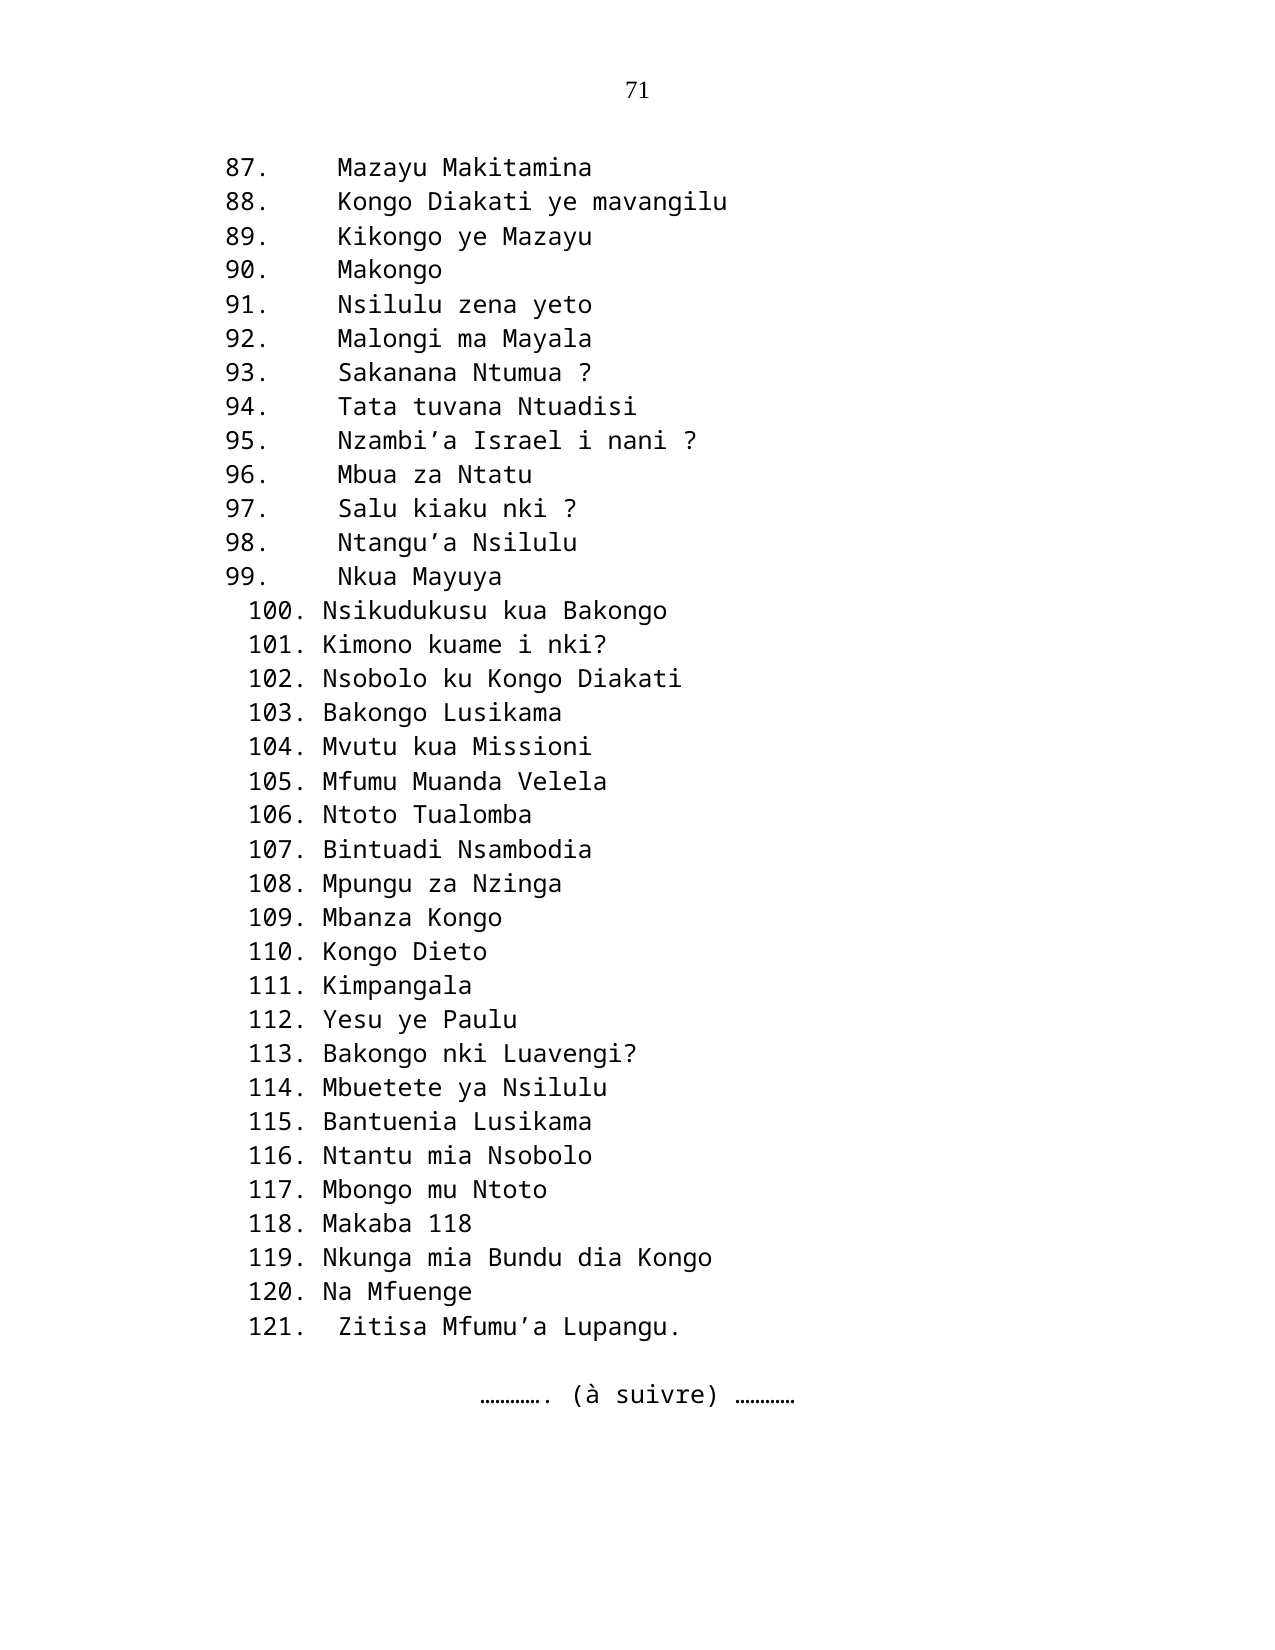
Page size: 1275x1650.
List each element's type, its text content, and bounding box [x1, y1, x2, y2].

list Nsilulu zena yeto [225, 286, 1087, 320]
text 102. Nsobolo ku Kongo Diakati [187, 661, 1087, 695]
list Sakanana Ntumua ? [225, 354, 1087, 388]
text …………. (à suivre) ………… [187, 1376, 1087, 1410]
text 101. Kimono kuame i nki? [187, 627, 1087, 661]
text 114. Mbuetete ya Nsilulu [187, 1070, 1087, 1104]
text 105. Mfumu Muanda Velela [187, 763, 1087, 797]
text 115. Bantuenia Lusikama [187, 1104, 1087, 1138]
text 110. Kongo Dieto [187, 933, 1087, 967]
list Kikongo ye Mazayu [225, 218, 1087, 252]
text 117. Mbongo mu Ntoto [187, 1172, 1087, 1206]
list Mazayu Makitamina [225, 150, 1087, 184]
text 118. Makaba 118 [187, 1206, 1087, 1240]
list Ntangu’a Nsilulu [225, 525, 1087, 559]
list Salu kiaku nki ? [225, 491, 1087, 525]
list Malongi ma Mayala [225, 320, 1087, 354]
text 109. Mbanza Kongo [187, 899, 1087, 933]
text 116. Ntantu mia Nsobolo [187, 1138, 1087, 1172]
list Mbua za Ntatu [225, 457, 1087, 491]
text 111. Kimpangala [187, 967, 1087, 1002]
text 100. Nsikudukusu kua Bakongo [187, 593, 1087, 627]
list Nkua Mayuya [225, 559, 1087, 593]
text 113. Bakongo nki Luavengi? [187, 1036, 1087, 1070]
text 106. Ntoto Tualomba [187, 797, 1087, 831]
text 112. Yesu ye Paulu [187, 1002, 1087, 1036]
text 120. Na Mfuenge [187, 1274, 1087, 1308]
text 104. Mvutu kua Missioni [187, 729, 1087, 763]
text 121. Zitisa Mfumu’a Lupangu. [187, 1308, 1087, 1342]
list Makongo [225, 252, 1087, 286]
text 103. Bakongo Lusikama [187, 695, 1087, 729]
list Nzambi’a Israel i nani ? [225, 422, 1087, 457]
list Tata tuvana Ntuadisi [225, 388, 1087, 422]
text 119. Nkunga mia Bundu dia Kongo [187, 1240, 1087, 1274]
text 107. Bintuadi Nsambodia [187, 831, 1087, 865]
text 108. Mpungu za Nzinga [187, 865, 1087, 899]
list Kongo Diakati ye mavangilu [225, 184, 1087, 218]
